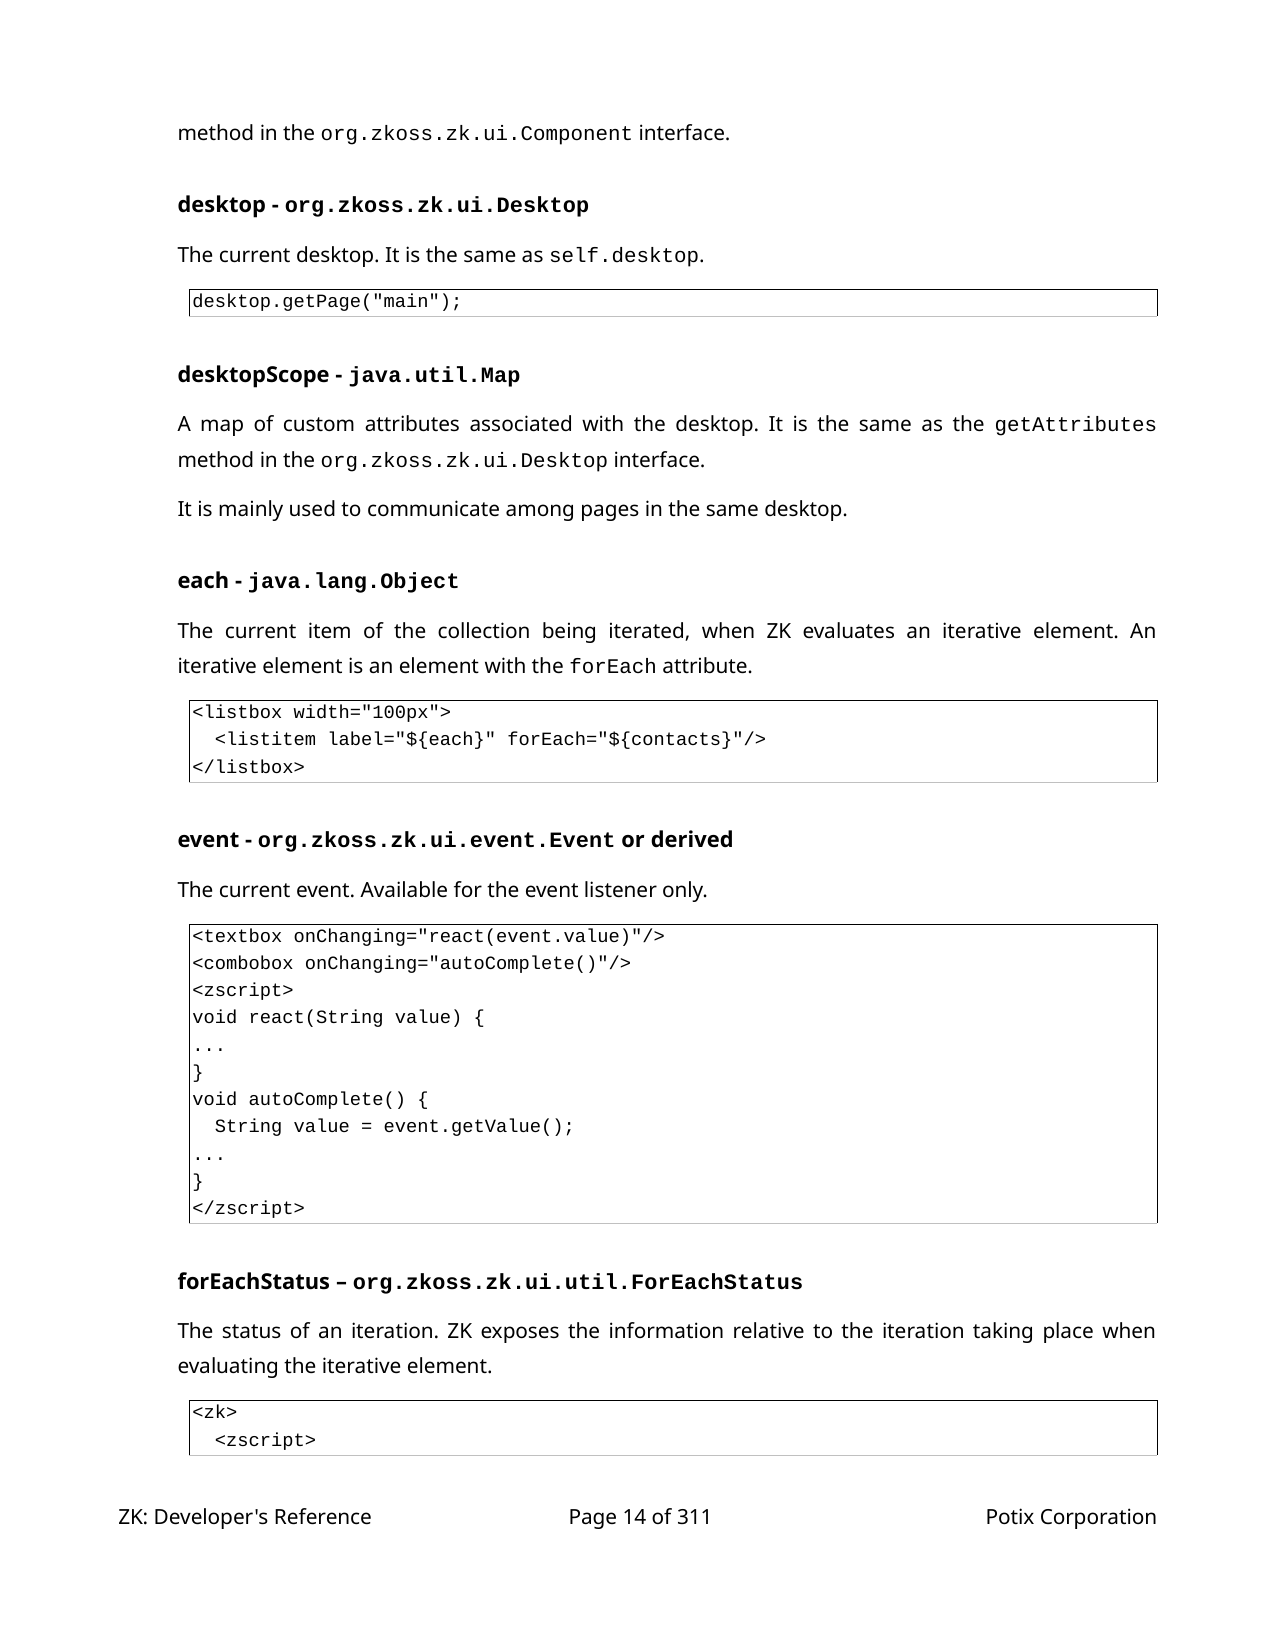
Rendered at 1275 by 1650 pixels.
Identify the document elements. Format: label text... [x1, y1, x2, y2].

text <listitem label="${each}" forEach="${contacts}"/> [190, 727, 1157, 752]
text } [190, 1060, 1157, 1084]
text The current desktop. It is the same as self.desktop. [177, 240, 1157, 268]
text } [190, 1168, 1157, 1193]
subtitle desktopScope - java.util.Map [177, 359, 1157, 389]
subtitle forEachStatus – org.zkoss.zk.ui.util.ForEachStatus [177, 1266, 1157, 1296]
text void autoComplete() { [190, 1087, 1157, 1111]
text <textbox onChanging="react(event.value)"/> [190, 925, 1157, 948]
text <zscript> [190, 978, 1157, 1002]
text <listbox width="100px"> [190, 701, 1157, 724]
subtitle desktop - org.zkoss.zk.ui.Desktop [177, 189, 1157, 219]
text ... [190, 1033, 1157, 1057]
text It is mainly used to communicate among pages in the same desktop. [177, 494, 1157, 522]
text A map of custom attributes associated with the desktop. It is the same as the getAttributes method in the org.zkoss.zk.ui.Desktop interface. [177, 409, 1157, 474]
text The current event. Available for the event listener only. [177, 875, 1157, 903]
text </listbox> [190, 754, 1157, 782]
text String value = event.getValue(); [190, 1114, 1157, 1138]
text <combobox onChanging="autoComplete()"/> [190, 951, 1157, 975]
text method in the org.zkoss.zk.ui.Component interface. [177, 118, 1157, 147]
text The status of an iteration. ZK exposes the information relative to the iteration taking place when evaluating the iterative element. [177, 1316, 1157, 1380]
text <zscript> [190, 1427, 1157, 1455]
text ... [190, 1141, 1157, 1166]
text </zscript> [190, 1196, 1157, 1223]
text The current item of the collection being iterated, when ZK evaluates an iterative element. An iterative element is an element with the forEach attribute. [177, 616, 1157, 679]
subtitle event - org.zkoss.zk.ui.event.Event or derived [177, 824, 1157, 854]
text <zk> [190, 1401, 1157, 1424]
subtitle each - java.lang.Object [177, 565, 1157, 595]
text void react(String value) { [190, 1005, 1157, 1030]
text desktop.getPage("main"); [190, 290, 1157, 316]
